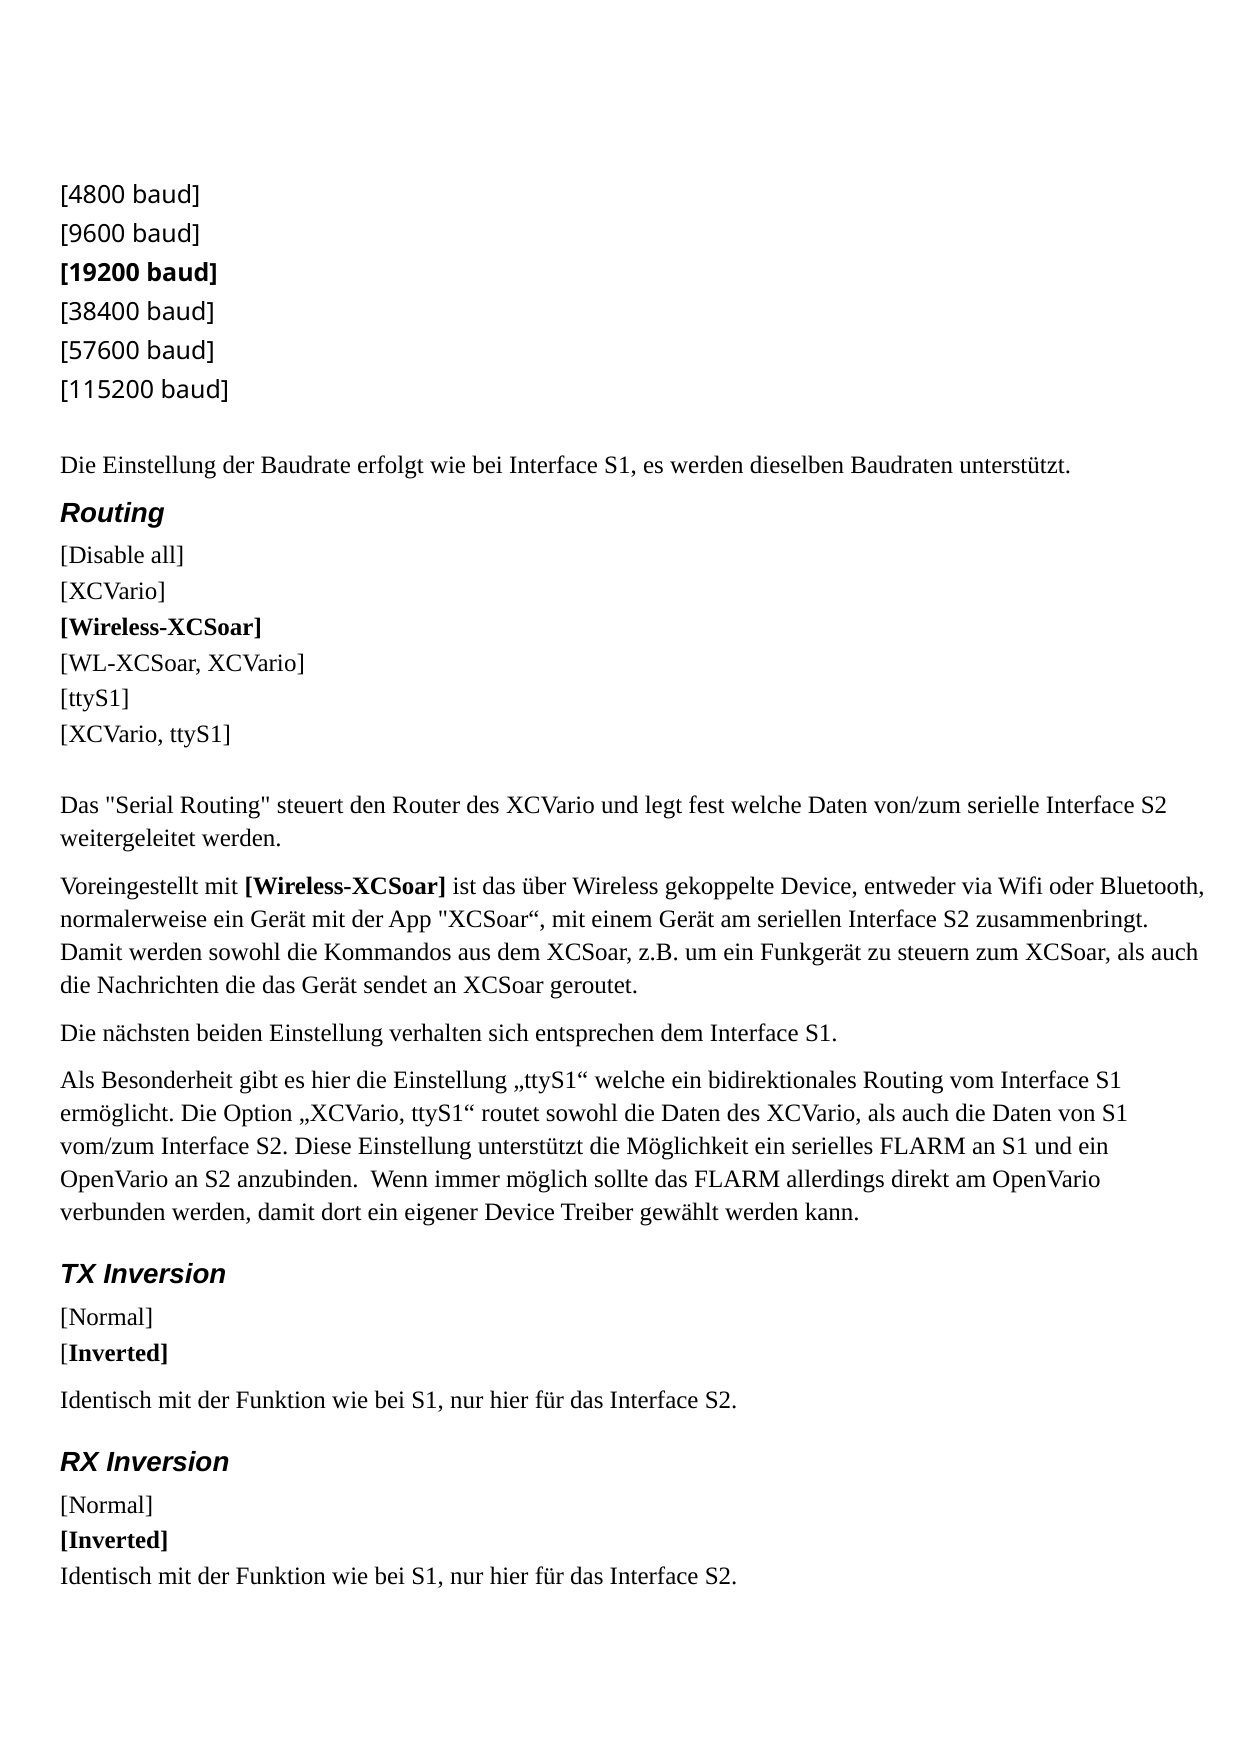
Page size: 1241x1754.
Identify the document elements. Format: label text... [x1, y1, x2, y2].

subtitle Routing [60, 496, 1207, 528]
text Die nächsten beiden Einstellung verhalten sich entsprechen dem Interface S1. [60, 1018, 1207, 1047]
text [38400 baud] [60, 294, 1207, 328]
text [ttyS1] [60, 683, 1207, 712]
text [57600 baud] [60, 333, 1207, 367]
text Das "Serial Routing" steuert den Router des XCVario und legt fest welche Daten von/zum serielle Interface S2 weitergeleitet werden. [60, 791, 1207, 852]
text Identisch mit der Funktion wie bei S1, nur hier für das Interface S2. [60, 1561, 1207, 1590]
text [Normal] [60, 1302, 1207, 1331]
text [XCVario] [60, 576, 1207, 605]
text [4800 baud] [60, 176, 1207, 210]
text [Wireless-XCSoar] [60, 612, 1207, 641]
text Als Besonderheit gibt es hier die Einstellung „ttyS1“ welche ein bidirektionales Routing vom Interface S1 ermöglicht. Die Option „XCVario, ttyS1“ routet sowohl die Daten des XCVario, als auch die Daten von S1 vom/zum Interface S2. Diese Einstellung unterstützt die Möglichkeit ein serielles FLARM an S1 und ein OpenVario an S2 anzubinden. Wenn immer möglich sollte das FLARM allerdings direkt am OpenVario verbunden werden, damit dort ein eigener Device Treiber gewählt werden kann. [60, 1065, 1207, 1226]
text [XCVario, ttyS1] [60, 719, 1207, 748]
text [9600 baud] [60, 216, 1207, 249]
text Identisch mit der Funktion wie bei S1, nur hier für das Interface S2. [60, 1385, 1207, 1414]
text [Normal] [60, 1490, 1207, 1518]
text [Inverted] [60, 1526, 1207, 1554]
subtitle TX Inversion [60, 1258, 1207, 1289]
text Voreingestellt mit [Wireless-XCSoar] ist das über Wireless gekoppelte Device, entweder via Wifi oder Bluetooth, normalerweise ein Gerät mit der App "XCSoar“, mit einem Gerät am seriellen Interface S2 zusammenbringt. Damit werden sowohl die Kommandos aus dem XCSoar, z.B. um ein Funkgerät zu steuern zum XCSoar, als auch die Nachrichten die das Gerät sendet an XCSoar geroutet. [60, 871, 1207, 999]
text Die Einstellung der Baudrate erfolgt wie bei Interface S1, es werden dieselben Baudraten unterstützt. [60, 451, 1207, 479]
text [19200 baud] [60, 255, 1207, 289]
subtitle RX Inversion [60, 1445, 1207, 1477]
text [WL-XCSoar, XCVario] [60, 648, 1207, 676]
text [Inverted] [60, 1338, 1207, 1366]
text [Disable all] [60, 540, 1207, 569]
text [115200 baud] [60, 372, 1207, 406]
